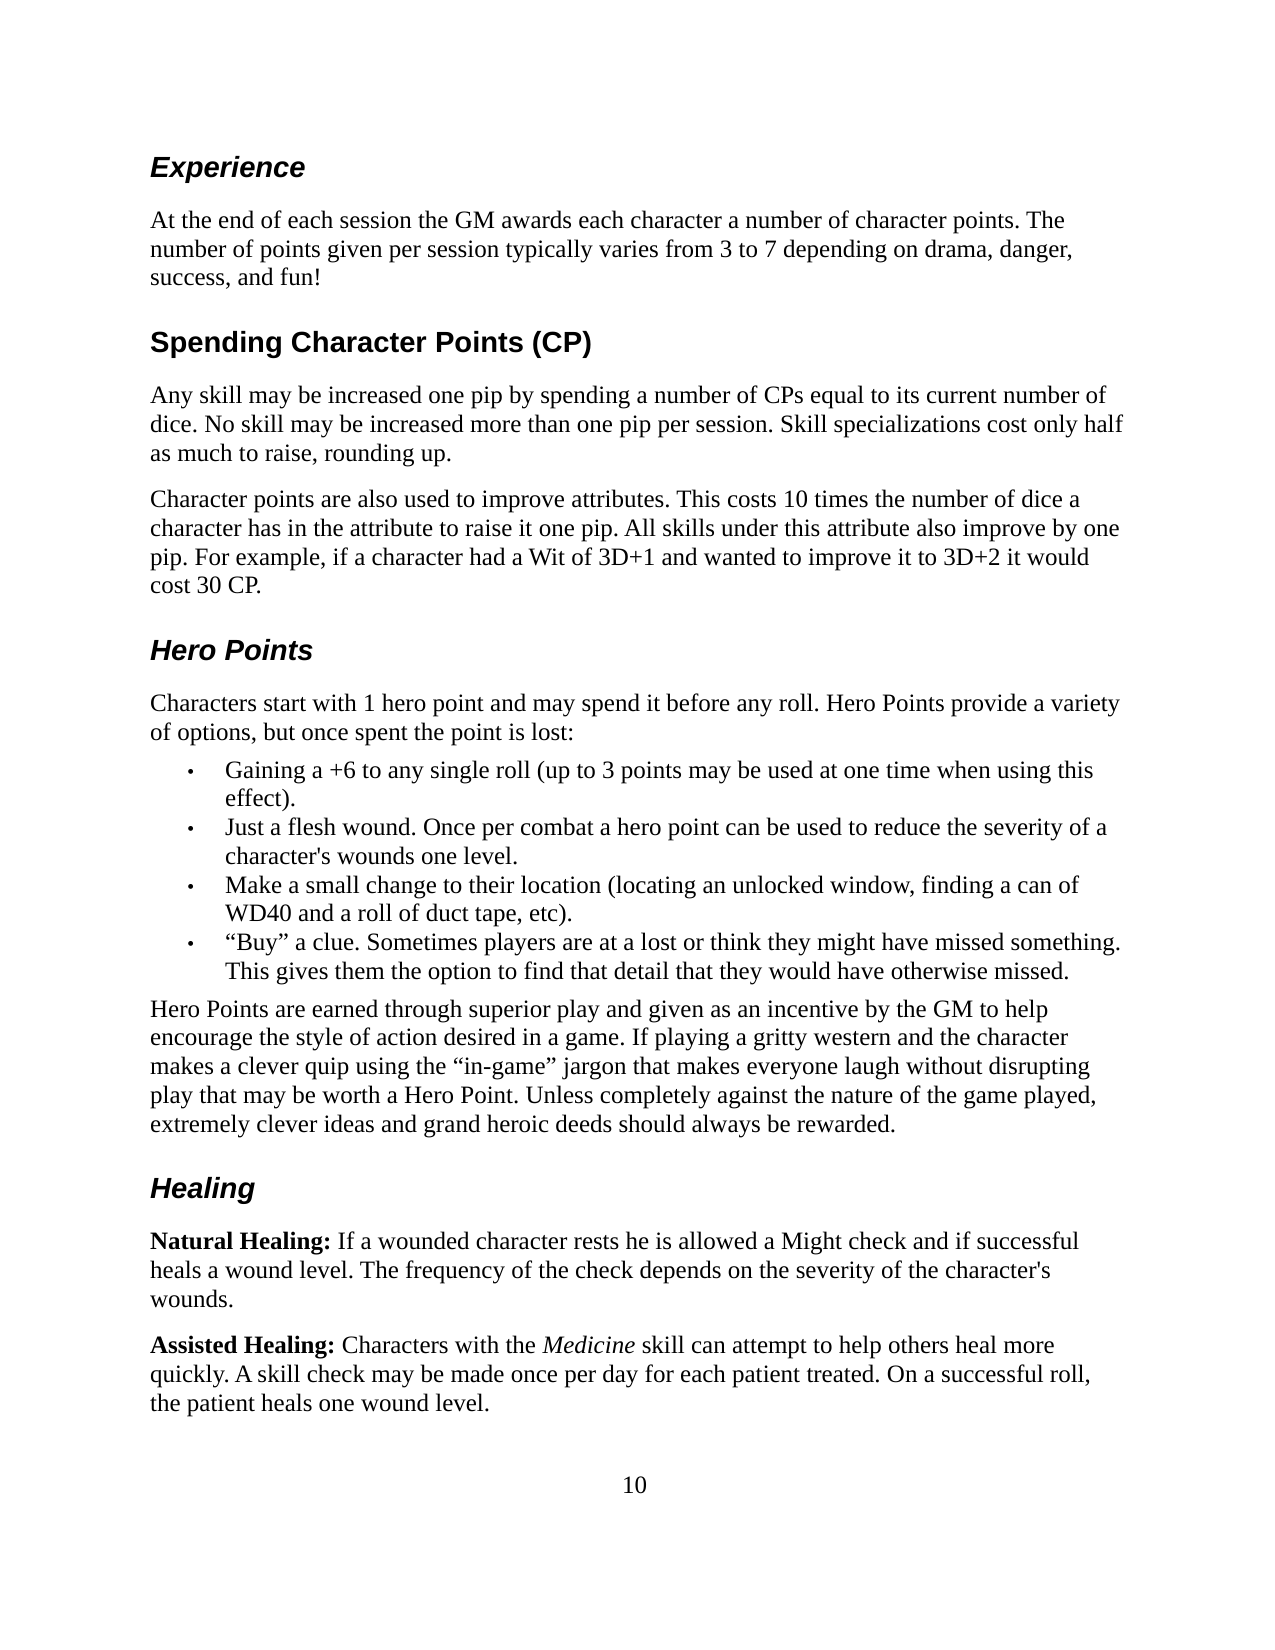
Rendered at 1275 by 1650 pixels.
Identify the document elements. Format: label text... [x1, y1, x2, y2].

list “Buy” a clue. Sometimes players are at a lost or think they might have missed something. This gives them the option to find that detail that they would have otherwise missed. [187, 927, 1125, 985]
text Characters start with 1 hero point and may spend it before any roll. Hero Points provide a variety of options, but once spent the point is lost: [150, 688, 1125, 746]
list Gaining a +6 to any single roll (up to 3 points may be used at one time when using this effect). [187, 755, 1125, 812]
list Make a small change to their location (locating an unlocked window, finding a can of WD40 and a roll of duct tape, etc). [187, 870, 1125, 927]
text Any skill may be increased one pip by spending a number of CPs equal to its current number of dice. No skill may be increased more than one pip per session. Skill specializations cost only half as much to raise, rounding up. [150, 380, 1125, 466]
text Character points are also used to improve attributes. This costs 10 times the number of dice a character has in the attribute to raise it one pip. All skills under this attribute also improve by one pip. For example, if a character had a Wit of 3D+1 and wanted to improve it to 3D+2 it would cost 30 CP. [150, 484, 1125, 599]
list Just a flesh wound. Once per combat a hero point can be used to reduce the severity of a character's wounds one level. [187, 812, 1125, 870]
subtitle Healing [150, 1171, 1125, 1205]
text Hero Points are earned through superior play and given as an incentive by the GM to help encourage the style of action desired in a game. If playing a gritty western and the character makes a clever quip using the “in-game” jargon that makes everyone laugh without disrupting play that may be worth a Hero Point. Unless completely against the nature of the game played, extremely clever ideas and grand heroic deeds should always be rewarded. [150, 994, 1125, 1137]
subtitle Spending Character Points (CP) [150, 325, 1125, 359]
text Natural Healing: If a wounded character rests he is allowed a Might check and if successful heals a wound level. The frequency of the check depends on the severity of the character's wounds. [150, 1226, 1125, 1313]
text Assisted Healing: Characters with the Medicine skill can attempt to help others heal more quickly. A skill check may be made once per day for each patient treated. On a successful roll, the patient heals one wound level. [150, 1331, 1125, 1417]
subtitle Experience [150, 150, 1125, 183]
text At the end of each session the GM awards each character a number of character points. The number of points given per session typically varies from 3 to 7 depending on drama, danger, success, and fun! [150, 205, 1125, 291]
subtitle Hero Points [150, 633, 1125, 667]
